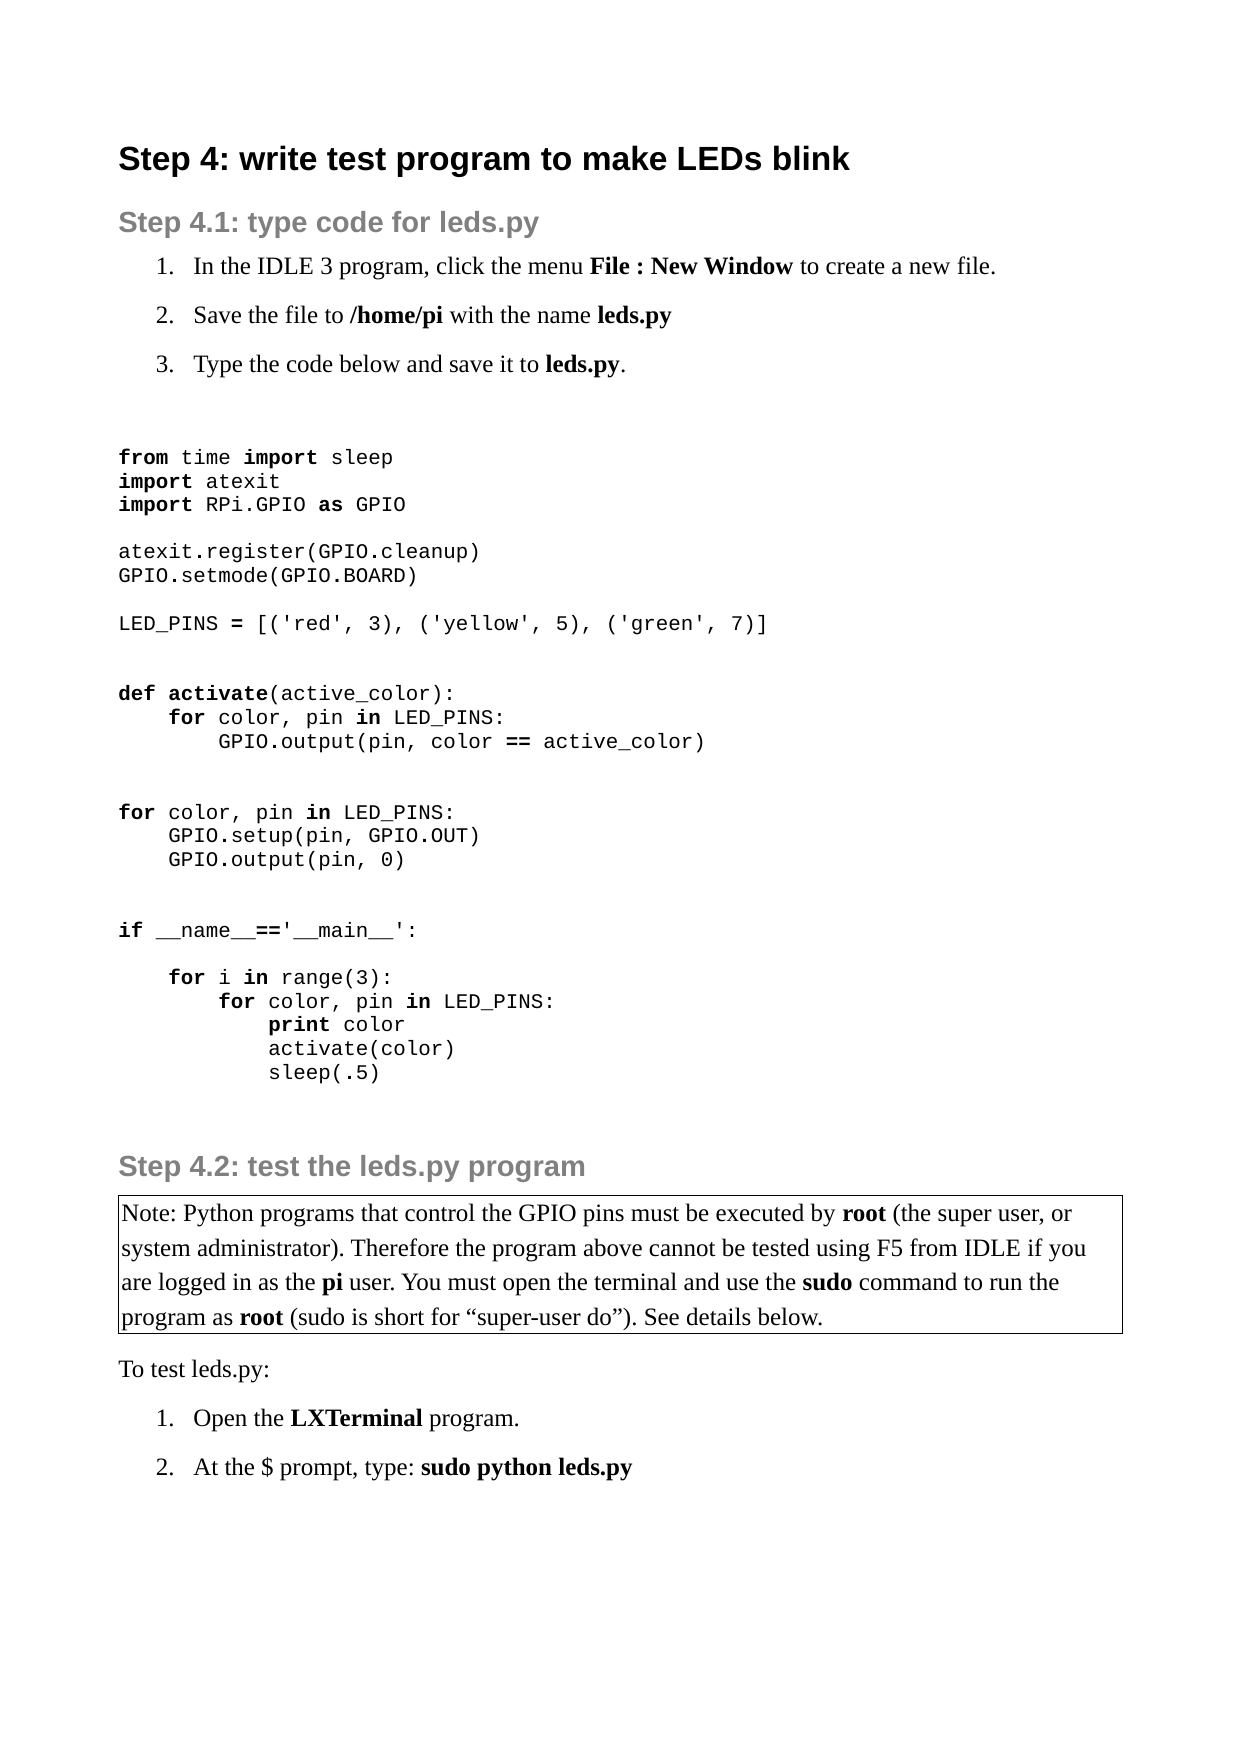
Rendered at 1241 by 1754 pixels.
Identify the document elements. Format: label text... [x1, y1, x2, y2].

subtitle Step 4: write test program to make LEDs blink [118, 139, 1122, 178]
text import RPi.GPIO as GPIO [118, 494, 1122, 518]
text import atexit [118, 471, 1122, 494]
list In the IDLE 3 program, click the menu File : New Window to create a new file. [156, 251, 1122, 279]
text To test leds.py: [118, 1354, 1122, 1383]
text GPIO.setmode(GPIO.BOARD) [118, 565, 1122, 589]
list At the $ prompt, type: sudo python leds.py [156, 1452, 1122, 1481]
text for color, pin in LED_PINS: [118, 991, 1122, 1014]
text print color [118, 1014, 1122, 1038]
text LED_PINS = [('red', 3), ('yellow', 5), ('green', 7)] [118, 612, 1122, 636]
text for color, pin in LED_PINS: [118, 707, 1122, 731]
text atexit.register(GPIO.cleanup) [118, 542, 1122, 565]
text for color, pin in LED_PINS: [118, 802, 1122, 825]
subtitle Step 4.2: test the leds.py program [118, 1149, 1122, 1183]
text Note: Python programs that control the GPIO pins must be executed by root (the super user, or system administrator). Therefore the program above cannot be tested using F5 from IDLE if you are logged in as the pi user. You must open the terminal and use the sudo command to run the program as root (sudo is short for “super-user do”). See details below. [119, 1196, 1122, 1333]
list Type the code below and save it to leds.py. [156, 349, 1122, 378]
text GPIO.output(pin, 0) [118, 849, 1122, 873]
text sleep(.5) [118, 1062, 1122, 1085]
text for i in range(3): [118, 967, 1122, 991]
text if __name__=='__main__': [118, 920, 1122, 943]
text def activate(active_color): [118, 683, 1122, 707]
list Save the file to /home/pi with the name leds.py [156, 300, 1122, 328]
list Open the LXTerminal program. [156, 1403, 1122, 1432]
text GPIO.setup(pin, GPIO.OUT) [118, 825, 1122, 849]
text GPIO.output(pin, color == active_color) [118, 731, 1122, 754]
text activate(color) [118, 1038, 1122, 1062]
text from time import sleep [118, 447, 1122, 471]
subtitle Step 4.1: type code for leds.py [118, 205, 1122, 238]
